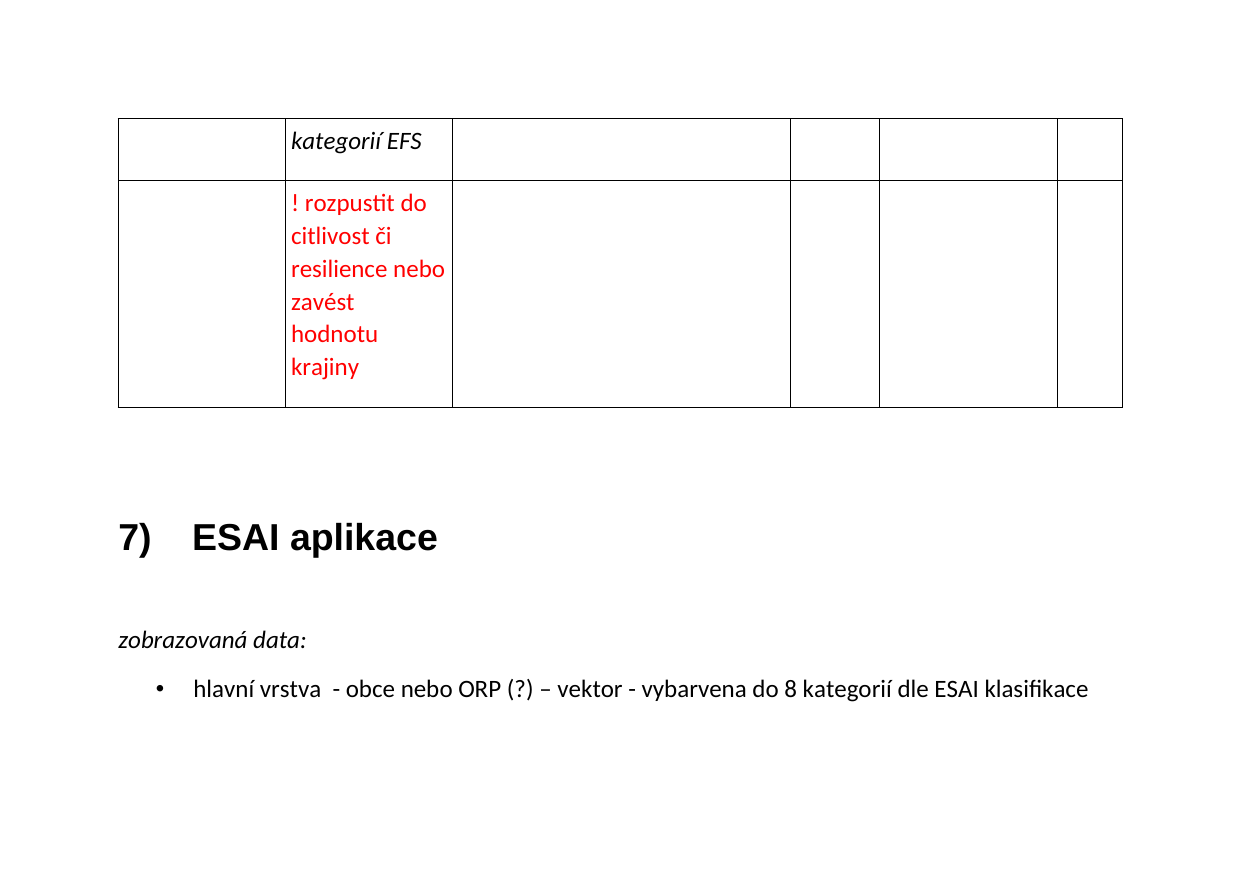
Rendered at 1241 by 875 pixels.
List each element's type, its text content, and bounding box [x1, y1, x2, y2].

table_cell [1058, 181, 1122, 407]
table_cell kategorií EFS [286, 119, 452, 180]
table_cell [791, 181, 879, 407]
list hlavní vrstva - obce nebo ORP (?) – vektor - vybarvena do 8 kategorií dle ESAI klasifikace [156, 673, 1122, 704]
table_cell [880, 181, 1057, 407]
table_cell [453, 119, 790, 180]
text zobrazovaná data: [118, 624, 1122, 654]
table_cell [119, 181, 285, 407]
table_cell [791, 119, 879, 180]
table_cell [453, 181, 790, 407]
table_cell [1058, 119, 1122, 180]
table_cell [119, 119, 285, 180]
subtitle ESAI aplikace [118, 515, 1122, 558]
table_cell ! rozpustit do citlivost či resilience nebo zavést hodnotu krajiny [286, 181, 452, 407]
table_cell [880, 119, 1057, 180]
